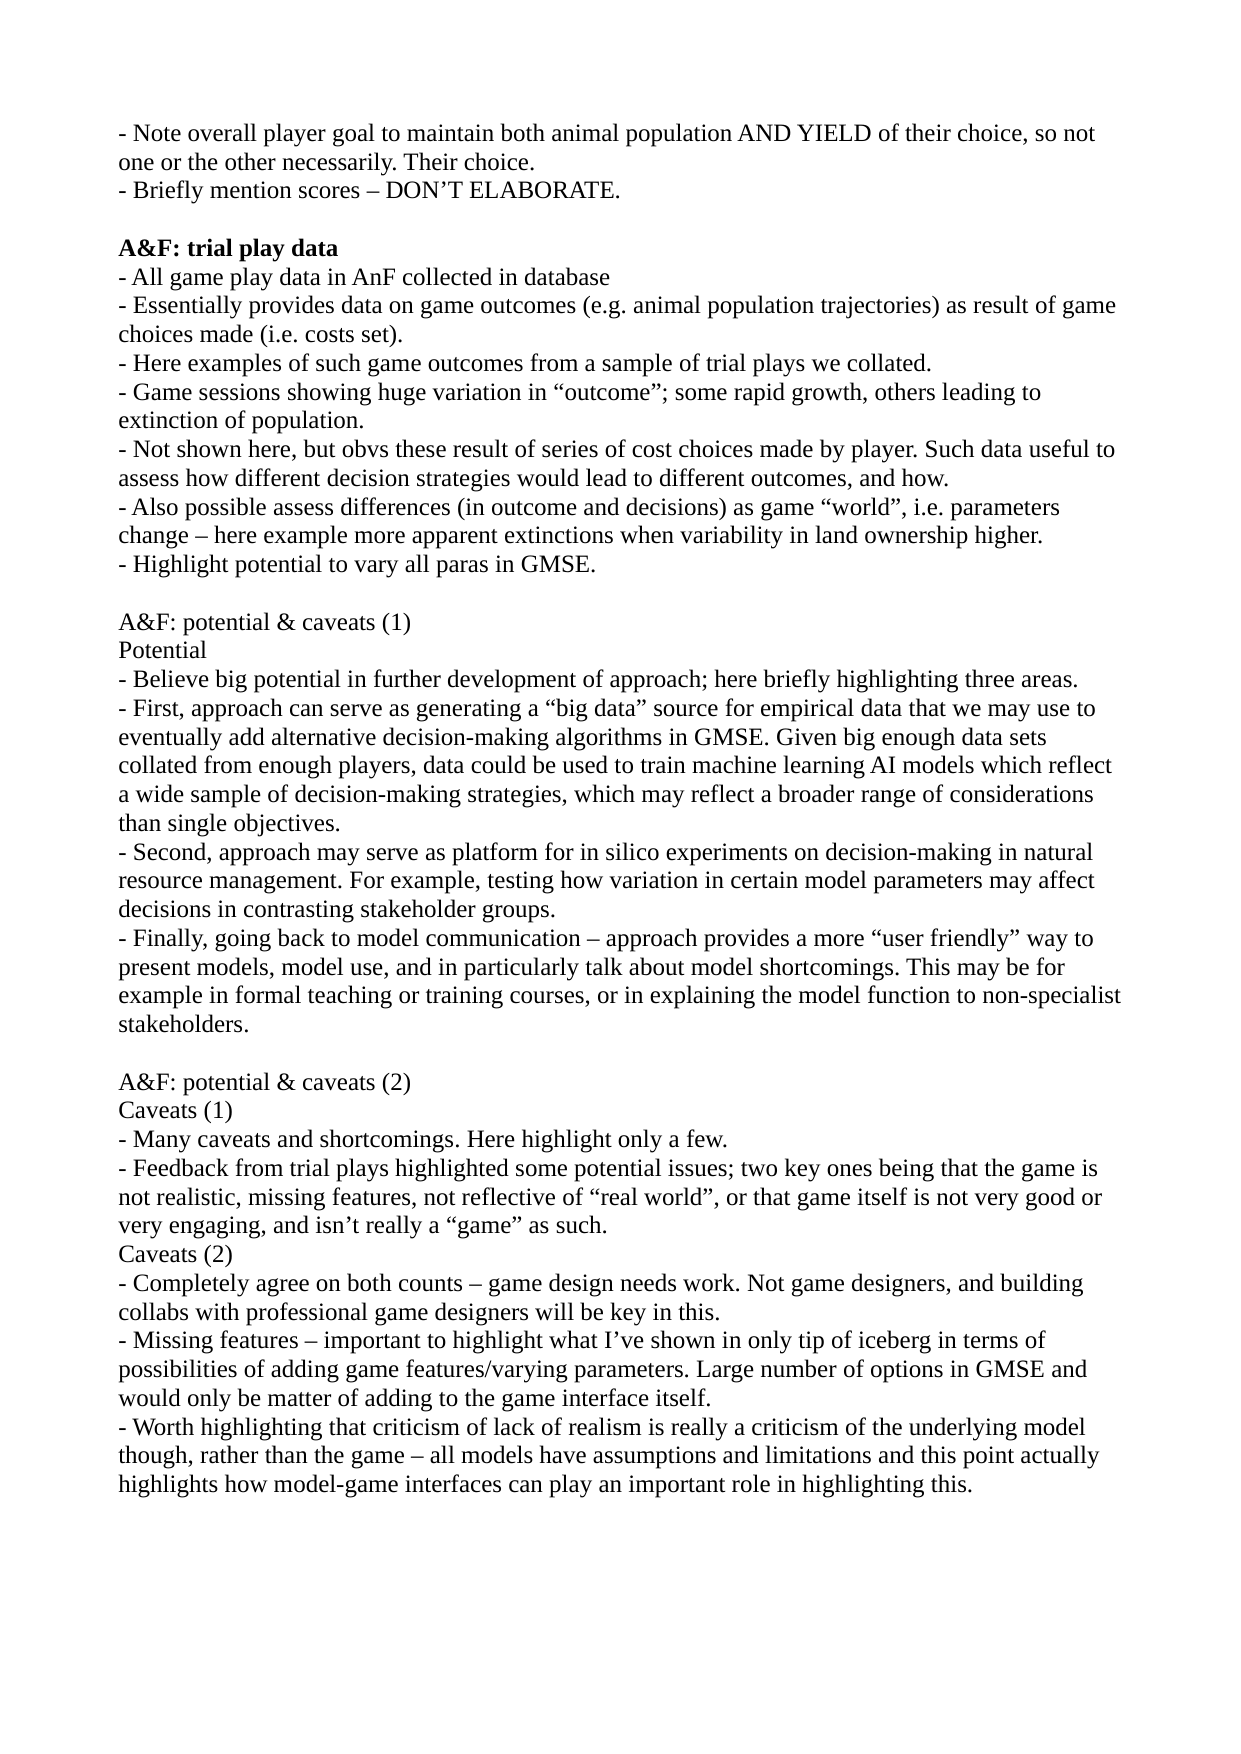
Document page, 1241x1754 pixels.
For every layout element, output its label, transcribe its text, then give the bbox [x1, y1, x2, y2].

text - Feedback from trial plays highlighted some potential issues; two key ones being that the game is not realistic, missing features, not reflective of “real world”, or that game itself is not very good or very engaging, and isn’t really a “game” as such. [118, 1153, 1122, 1239]
text - Missing features – important to highlight what I’ve shown in only tip of iceberg in terms of possibilities of adding game features/varying parameters. Large number of options in GMSE and would only be matter of adding to the game interface itself. [118, 1326, 1122, 1412]
text A&F: trial play data [118, 233, 1122, 262]
text - Finally, going back to model communication – approach provides a more “user friendly” way to present models, model use, and in particularly talk about model shortcomings. This may be for example in formal teaching or training courses, or in explaining the model function to non-specialist stakeholders. [118, 923, 1122, 1038]
text A&F: potential & caveats (2) [118, 1067, 1122, 1096]
text - Also possible assess differences (in outcome and decisions) as game “world”, i.e. parameters change – here example more apparent extinctions when variability in land ownership higher. [118, 492, 1122, 549]
text - Second, approach may serve as platform for in silico experiments on decision-making in natural resource management. For example, testing how variation in certain model parameters may affect decisions in contrasting stakeholder groups. [118, 837, 1122, 923]
text - Briefly mention scores – DON’T ELABORATE. [118, 176, 1122, 204]
text - Highlight potential to vary all paras in GMSE. [118, 549, 1122, 578]
text - All game play data in AnF collected in database [118, 262, 1122, 291]
text - Completely agree on both counts – game design needs work. Not game designers, and building collabs with professional game designers will be key in this. [118, 1268, 1122, 1326]
text - Many caveats and shortcomings. Here highlight only a few. [118, 1124, 1122, 1153]
text A&F: potential & caveats (1) [118, 607, 1122, 636]
text - Worth highlighting that criticism of lack of realism is really a criticism of the underlying model though, rather than the game – all models have assumptions and limitations and this point actually highlights how model-game interfaces can play an important role in highlighting this. [118, 1412, 1122, 1498]
text - Here examples of such game outcomes from a sample of trial plays we collated. [118, 348, 1122, 377]
text - Note overall player goal to maintain both animal population AND YIELD of their choice, so not one or the other necessarily. Their choice. [118, 118, 1122, 176]
text - Not shown here, but obvs these result of series of cost choices made by player. Such data useful to assess how different decision strategies would lead to different outcomes, and how. [118, 434, 1122, 492]
text Potential [118, 636, 1122, 664]
text Caveats (2) [118, 1239, 1122, 1268]
text - First, approach can serve as generating a “big data” source for empirical data that we may use to eventually add alternative decision-making algorithms in GMSE. Given big enough data sets collated from enough players, data could be used to train machine learning AI models which reflect a wide sample of decision-making strategies, which may reflect a broader range of considerations than single objectives. [118, 693, 1122, 837]
text - Game sessions showing huge variation in “outcome”; some rapid growth, others leading to extinction of population. [118, 377, 1122, 434]
text - Believe big potential in further development of approach; here briefly highlighting three areas. [118, 664, 1122, 693]
text Caveats (1) [118, 1096, 1122, 1124]
text - Essentially provides data on game outcomes (e.g. animal population trajectories) as result of game choices made (i.e. costs set). [118, 291, 1122, 348]
